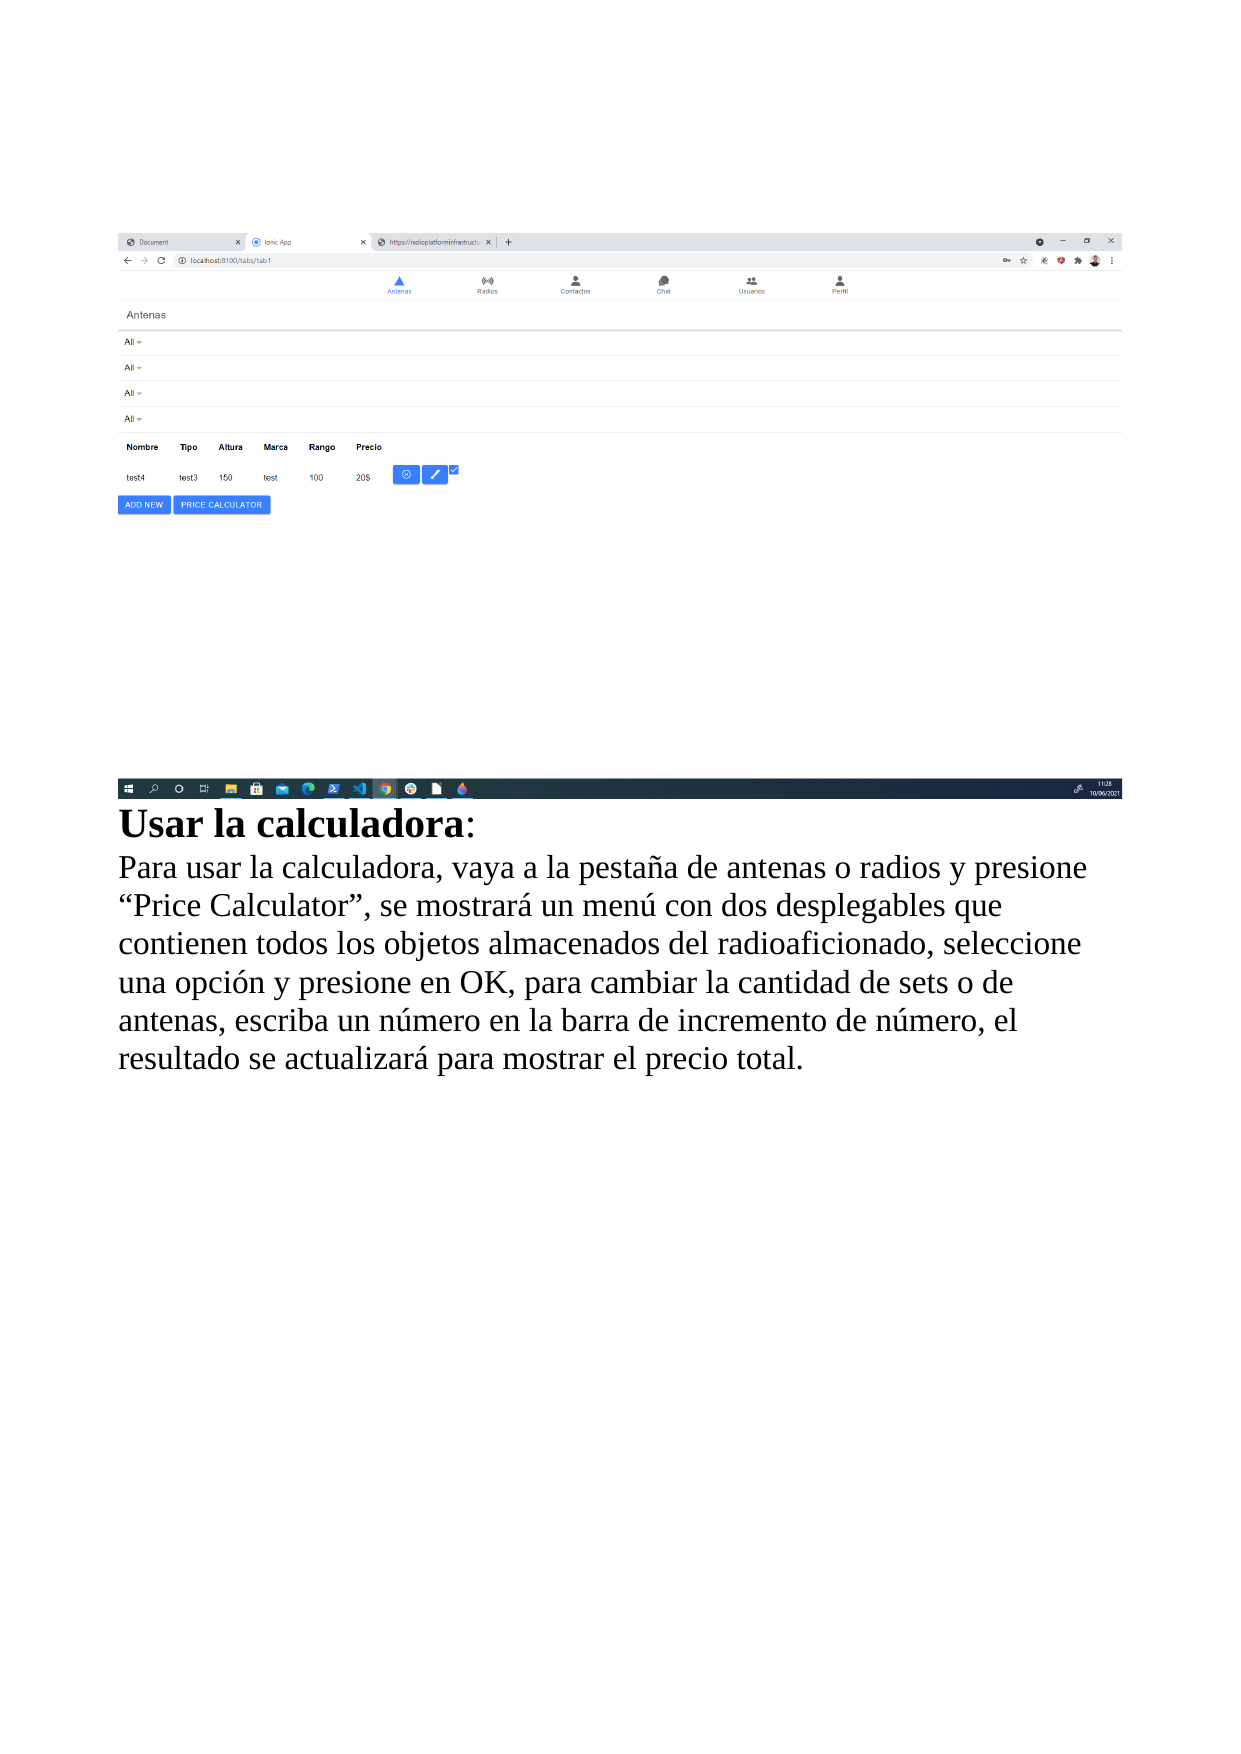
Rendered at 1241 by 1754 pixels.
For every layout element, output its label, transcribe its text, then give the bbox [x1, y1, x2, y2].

text Para usar la calculadora, vaya a la pestaña de antenas o radios y presione “Price Calculator”, se mostrará un menú con dos desplegables que contienen todos los objetos almacenados del radioaficionado, seleccione una opción y presione en OK, para cambiar la cantidad de sets o de antenas, escriba un número en la barra de incremento de número, el resultado se actualizará para mostrar el precio total. [118, 847, 1122, 1077]
text Usar la calculadora: [118, 799, 1122, 847]
picture [118, 233, 1123, 799]
